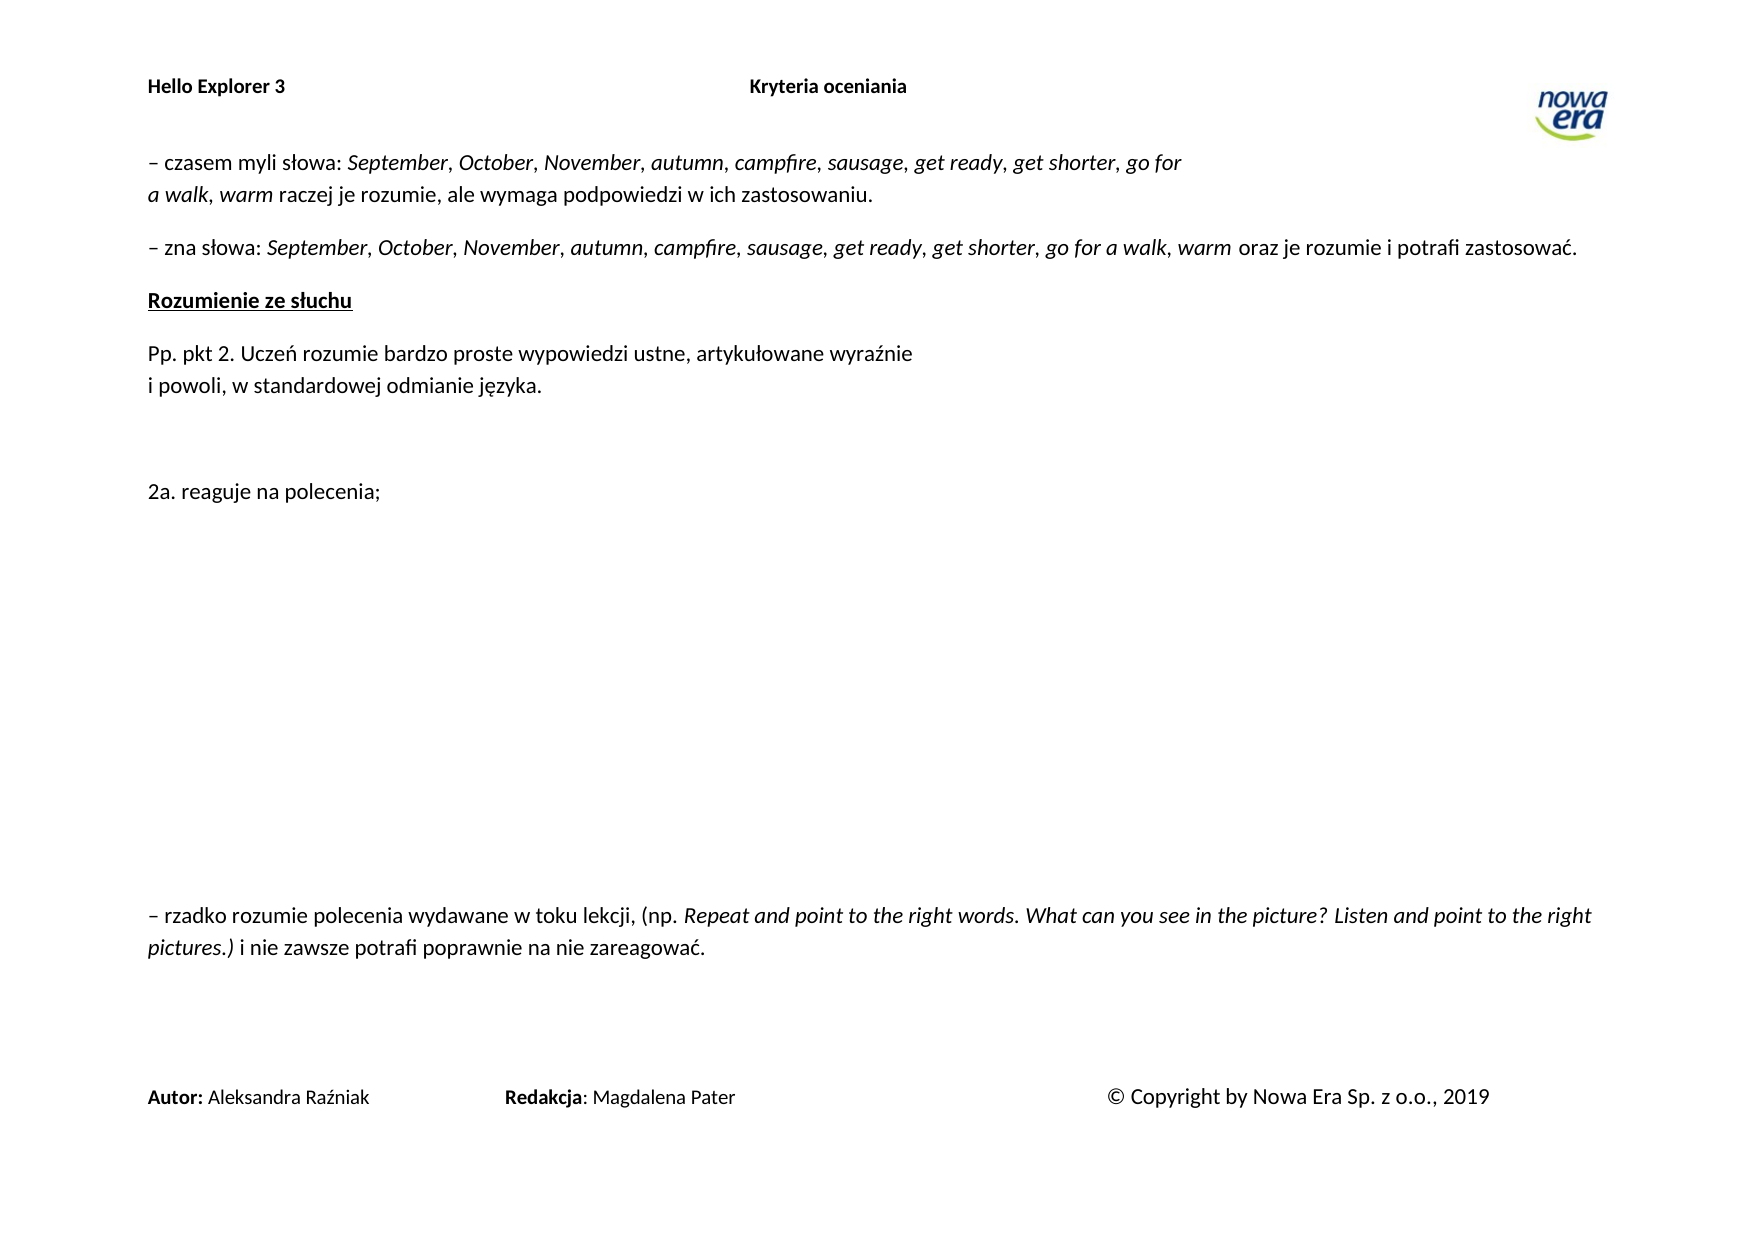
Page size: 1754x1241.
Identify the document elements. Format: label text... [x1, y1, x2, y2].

picture [1526, 83, 1621, 148]
text Rozumienie ze słuchu [148, 286, 1606, 314]
text – rzadko rozumie polecenia wydawane w toku lekcji, (np. Repeat and point to the right words. What can you see in the picture? Listen and point to the right pictures.) i nie zawsze potrafi poprawnie na nie zareagować. [148, 901, 1606, 961]
text – czasem myli słowa: September, October, November, autumn, campfire, sausage, get ready, get shorter, go for a walk, warm raczej je rozumie, ale wymaga podpowiedzi w ich zastosowaniu. [148, 148, 1606, 208]
text 2a. reaguje na polecenia; [148, 477, 1606, 505]
text Pp. pkt 2. Uczeń rozumie bardzo proste wypowiedzi ustne, artykułowane wyraźnie i powoli, w standardowej odmianie języka. [148, 339, 1606, 399]
text – zna słowa: September, October, November, autumn, campfire, sausage, get ready, get shorter, go for a walk, warm oraz je rozumie i potrafi zastosować. [148, 233, 1606, 261]
